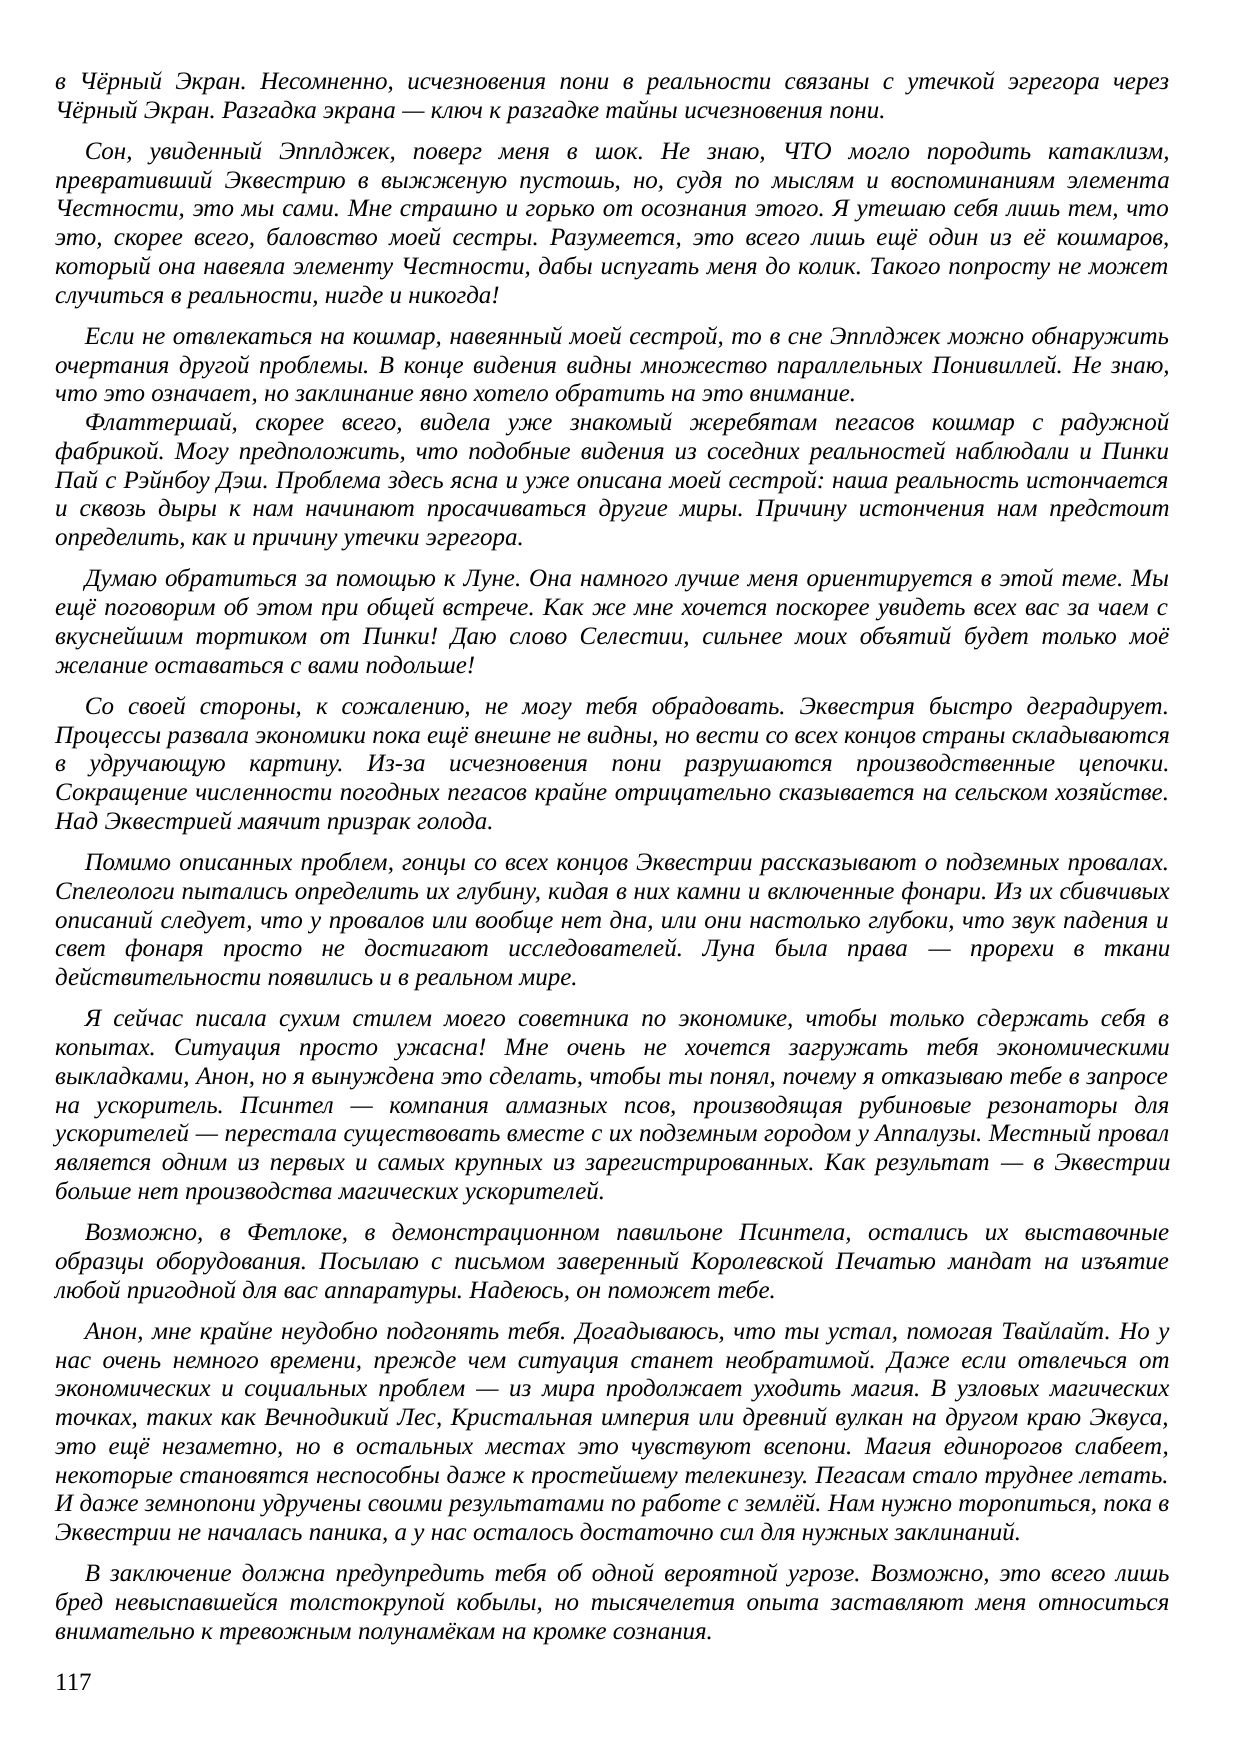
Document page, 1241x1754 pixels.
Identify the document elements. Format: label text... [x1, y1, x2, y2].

text Помимо описанных проблем, гонцы со всех концов Эквестрии рассказывают о подземных провалах. Спелеологи пытались определить их глубину, кидая в них камни и включенные фонари. Из их сбивчивых описаний следует, что у провалов или вообще нет дна, или они настолько глубоки, что звук падения и свет фонаря просто не достигают исследователей. Луна была права — прорехи в ткани действительности появились и в реальном мире. [55, 847, 1173, 991]
text Возможно, в Фетлоке, в демонстрационном павильоне Псинтела, остались их выставочные образцы оборудования. Посылаю с письмом заверенный Королевской Печатью мандат на изъятие любой пригодной для вас аппаратуры. Надеюсь, он поможет тебе. [55, 1217, 1173, 1303]
text Флаттершай, скорее всего, видела уже знакомый жеребятам пегасов кошмар с радужной фабрикой. Могу предположить, что подобные видения из соседних реальностей наблюдали и Пинки Пай с Рэйнбоу Дэш. Проблема здесь ясна и уже описана моей сестрой: наша реальность истончается и сквозь дыры к нам начинают просачиваться другие миры. Причину истончения нам предстоит определить, как и причину утечки эгрегора. [55, 407, 1173, 551]
text Думаю обратиться за помощью к Луне. Она намного лучше меня ориентируется в этой теме. Мы ещё поговорим об этом при общей встрече. Как же мне хочется поскорее увидеть всех вас за чаем с вкуснейшим тортиком от Пинки! Даю слово Селестии, сильнее моих объятий будет только моё желание оставаться с вами подольше! [55, 563, 1173, 678]
text Со своей стороны, к сожалению, не могу тебя обрадовать. Эквестрия быстро деградирует. Процессы развала экономики пока ещё внешне не видны, но вести со всех концов страны складываются в удручающую картину. Из-за исчезновения пони разрушаются производственные цепочки. Сокращение численности погодных пегасов крайне отрицательно сказывается на сельском хозяйстве. Над Эквестрией маячит призрак голода. [55, 691, 1173, 835]
text Cон, увиденный Эпплджек, поверг меня в шок. Не знаю, ЧТО могло породить катаклизм, превративший Эквестрию в выжженую пустошь, но, судя по мыслям и воспоминаниям элемента Честности, это мы сами. Мне страшно и горько от осознания этого. Я утешаю себя лишь тем, что это, скорее всего, баловство моей сестры. Разумеется, это всего лишь ещё один из её кошмаров, который она навеяла элементу Честности, дабы испугать меня до колик. Такого попросту не может случиться в реальности, нигде и никогда! [55, 136, 1173, 308]
text Если не отвлекаться на кошмар, навеянный моей сестрой, то в сне Эпплджек можно обнаружить очертания другой проблемы. В конце видения видны множество параллельных Понивиллей. Не знаю, что это означает, но заклинание явно хотело обратить на это внимание. [55, 321, 1173, 407]
text Я сейчас писала сухим стилем моего советника по экономике, чтобы только сдержать себя в копытах. Ситуация просто ужасна! Мне очень не хочется загружать тебя экономическими выкладками, Анон, но я вынуждена это сделать, чтобы ты понял, почему я отказываю тебе в запросе на ускоритель. Псинтел — компания алмазных псов, производящая рубиновые резонаторы для ускорителей — перестала существовать вместе с их подземным городом у Аппалузы. Местный провал является одним из первых и самых крупных из зарегистрированных. Как результат — в Эквестрии больше нет производства магических ускорителей. [55, 1003, 1173, 1205]
text В заключение должна предупредить тебя об одной вероятной угрозе. Возможно, это всего лишь бред невыспавшейся толстокрупой кобылы, но тысячелетия опыта заставляют меня относиться внимательно к тревожным полунамёкам на кромке сознания. [55, 1558, 1173, 1645]
text Анон, мне крайне неудобно подгонять тебя. Догадываюсь, что ты устал, помогая Твайлайт. Но у нас очень немного времени, прежде чем ситуация станет необратимой. Даже если отвлечься от экономических и социальных проблем — из мира продолжает уходить магия. В узловых магических точках, таких как Вечнодикий Лес, Кристальная империя или древний вулкан на другом краю Эквуса, это ещё незаметно, но в остальных местах это чувствуют всепони. Магия единорогов слабеет, некоторые становятся неспособны даже к простейшему телекинезу. Пегасам стало труднее летать. И даже земнопони удручены своими результатами по работе с землёй. Нам нужно торопиться, пока в Эквестрии не началась паника, а у нас осталось достаточно сил для нужных заклинаний. [55, 1316, 1173, 1546]
text в Чёрный Экран. Несомненно, исчезновения пони в реальности связаны с утечкой эгрегора через Чёрный Экран. Разгадка экрана — ключ к разгадке тайны исчезновения пони. [55, 66, 1173, 123]
